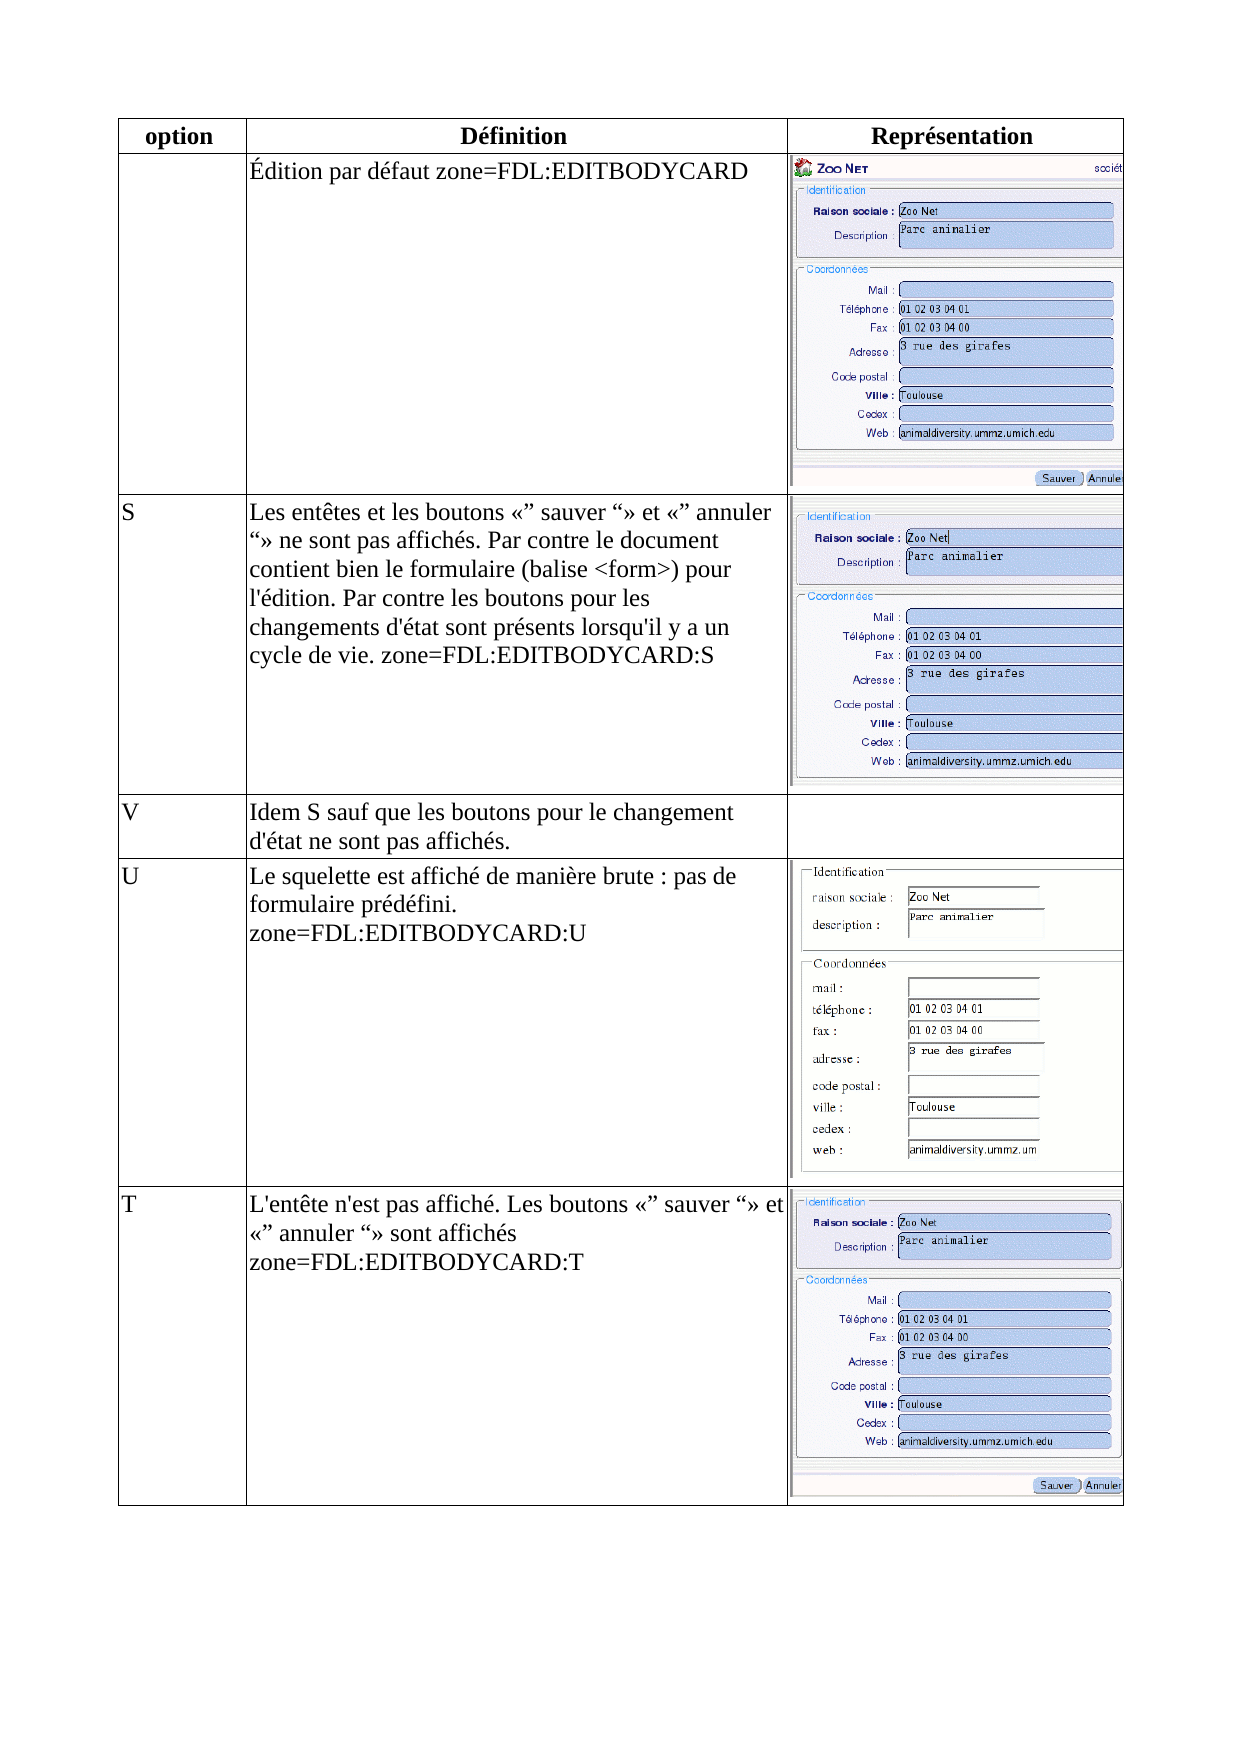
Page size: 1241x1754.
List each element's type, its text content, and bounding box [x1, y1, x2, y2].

picture [790, 496, 1123, 786]
table_header option [119, 119, 246, 153]
table_header Définition [247, 119, 787, 153]
picture [790, 1189, 1123, 1497]
table_cell V [119, 795, 246, 858]
picture [790, 860, 1123, 1178]
table_cell [119, 154, 246, 494]
table_cell S [119, 495, 246, 794]
table_cell L'entête n'est pas affiché. Les boutons «” sauver “» et «” annuler “» sont affichés zone=FDL:EDITBODYCARD:T [247, 1187, 787, 1505]
table_header Représentation [788, 119, 1123, 153]
table_cell Idem S sauf que les boutons pour le changement d'état ne sont pas affichés. [247, 795, 787, 858]
table_cell [788, 859, 1123, 1186]
table_cell [788, 495, 1123, 794]
table_cell T [119, 1187, 246, 1505]
table_cell U [119, 859, 246, 1186]
picture [790, 155, 1123, 486]
table_cell [788, 154, 1123, 494]
table_cell [788, 1187, 1123, 1505]
table_cell Édition par défaut zone=FDL:EDITBODYCARD [247, 154, 787, 494]
table_cell [788, 795, 1123, 858]
table_cell Le squelette est affiché de manière brute : pas de formulaire prédéfini. zone=FDL:EDITBODYCARD:U [247, 859, 787, 1186]
table_cell Les entêtes et les boutons «” sauver “» et «” annuler “» ne sont pas affichés. Par contre le document contient bien le formulaire (balise <form>) pour l'édition. Par contre les boutons pour les changements d'état sont présents lorsqu'il y a un cycle de vie. zone=FDL:EDITBODYCARD:S [247, 495, 787, 794]
